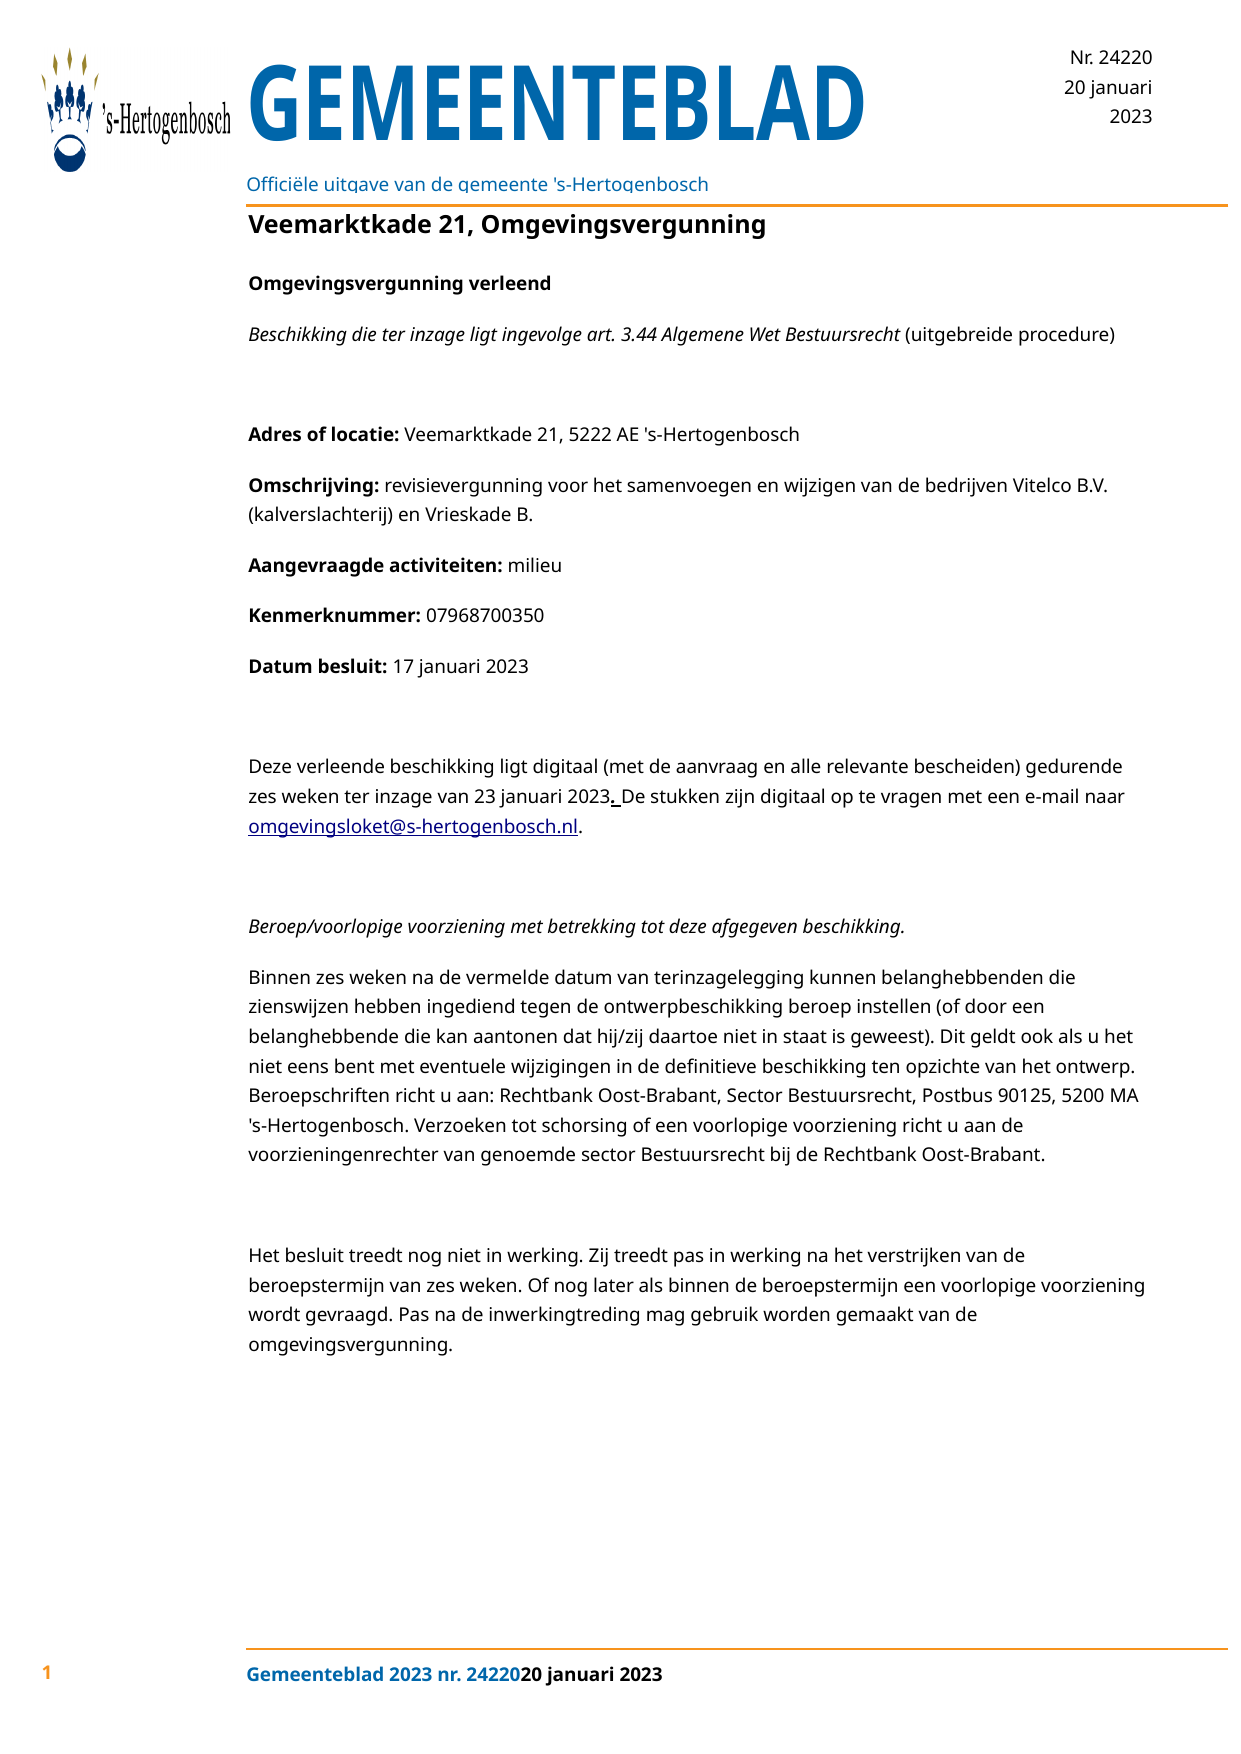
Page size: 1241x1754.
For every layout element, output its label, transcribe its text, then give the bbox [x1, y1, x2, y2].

text Omgevingsvergunning verleend [248, 270, 1152, 296]
text Veemarktkade 21, Omgevingsvergunning [248, 207, 1152, 241]
text Aangevraagde activiteiten: milieu [248, 552, 1152, 578]
picture [41, 47, 231, 172]
text Beschikking die ter inzage ligt ingevolge art. 3.44 Algemene Wet Bestuursrecht (uitgebreide procedure) [248, 321, 1152, 346]
text Deze verleende beschikking ligt digitaal (met de aanvraag en alle relevante bescheiden) gedurende zes weken ter inzage van 23 januari 2023. De stukken zijn digitaal op te vragen met een e-mail naar omgevingsloket@s-hertogenbosch.nl. [248, 754, 1152, 838]
text Datum besluit: 17 januari 2023 [248, 653, 1152, 678]
text Omschrijving: revisievergunning voor het samenvoegen en wijzigen van de bedrijven Vitelco B.V. (kalverslachterij) en Vrieskade B. [248, 472, 1152, 527]
text Beroep/voorlopige voorziening met betrekking tot deze afgegeven beschikking. [248, 914, 1152, 939]
text Adres of locatie: Veemarktkade 21, 5222 AE 's-Hertogenbosch [248, 422, 1152, 447]
text Kenmerknummer: 07968700350 [248, 602, 1152, 628]
text Binnen zes weken na de vermelde datum van terinzagelegging kunnen belanghebbenden die zienswijzen hebben ingediend tegen de ontwerpbeschikking beroep instellen (of door een belanghebbende die kan aantonen dat hij/zij daartoe niet in staat is geweest). Dit geldt ook als u het niet eens bent met eventuele wijzigingen in de definitieve beschikking ten opzichte van het ontwerp. Beroepschriften richt u aan: Rechtbank Oost-Brabant, Sector Bestuursrecht, Postbus 90125, 5200 MA 's-Hertogenbosch. Verzoeken tot schorsing of een voorlopige voorziening richt u aan de voorzieningenrechter van genoemde sector Bestuursrecht bij de Rechtbank Oost-Brabant. [248, 964, 1152, 1167]
text Het besluit treedt nog niet in werking. Zij treedt pas in werking na het verstrijken van de beroepstermijn van zes weken. Of nog later als binnen de beroepstermijn een voorlopige voorziening wordt gevraagd. Pas na de inwerkingtreding mag gebruik worden gemaakt van de omgevingsvergunning. [248, 1242, 1152, 1357]
